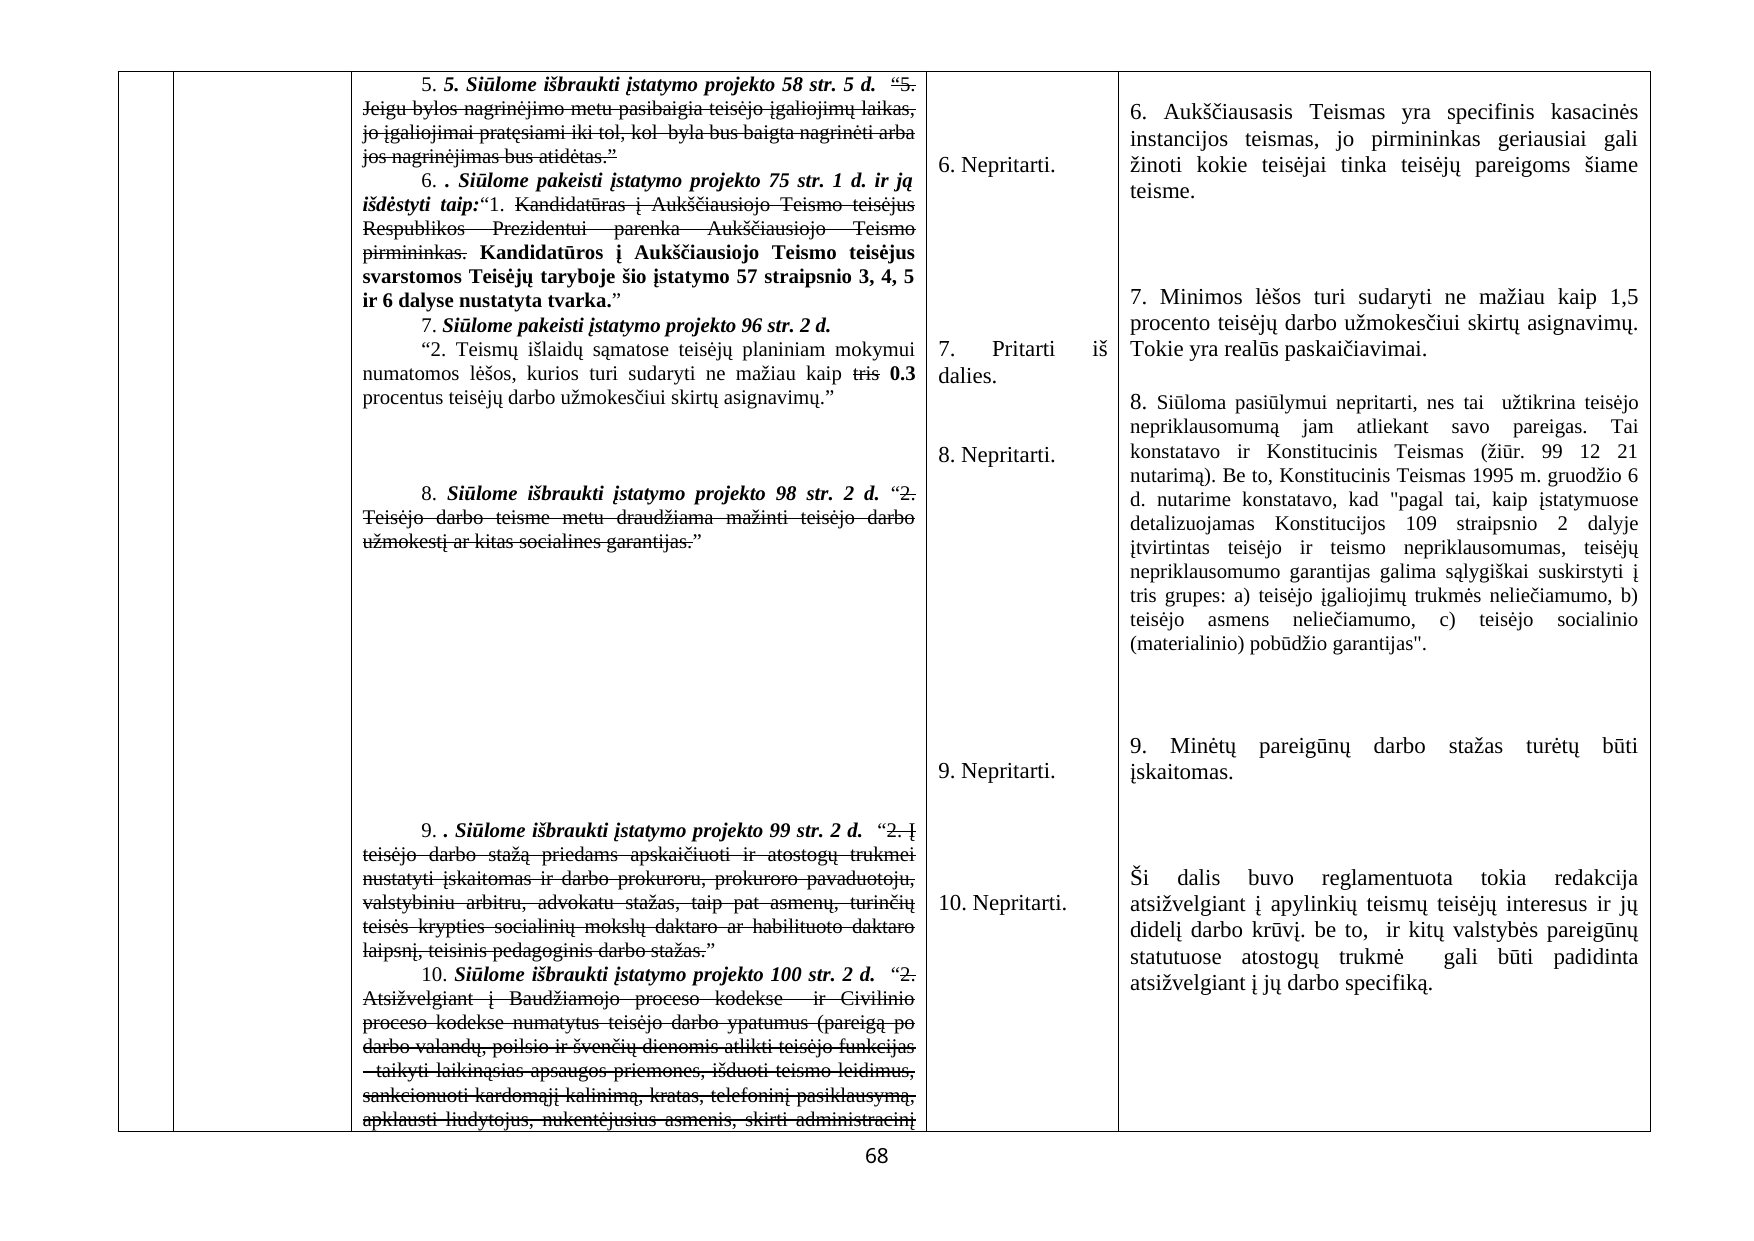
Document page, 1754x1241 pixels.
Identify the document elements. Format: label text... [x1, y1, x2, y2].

table_cell [119, 72, 173, 1131]
table_cell 5. 5. Siūlome išbraukti įstatymo projekto 58 str. 5 d. “5. Jeigu bylos nagrinėjimo metu pasibaigia teisėjo įgaliojimų laikas, jo įgaliojimai pratęsiami iki tol, kol byla bus baigta nagrinėti arba jos nagrinėjimas bus atidėtas.” 6. . Siūlome pakeisti įstatymo projekto 75 str. 1 d. ir ją išdėstyti taip:“1. Kandidatūras į Aukščiausiojo Teismo teisėjus Respublikos Prezidentui parenka Aukščiausiojo Teismo pirmininkas. Kandidatūros į Aukščiausiojo Teismo teisėjus svarstomos Teisėjų taryboje šio įstatymo 57 straipsnio 3, 4, 5 ir 6 dalyse nustatyta tvarka.” 7. Siūlome pakeisti įstatymo projekto 96 str. 2 d. “2. Teismų išlaidų sąmatose teisėjų planiniam mokymui numatomos lėšos, kurios turi sudaryti ne mažiau kaip tris 0.3 procentus teisėjų darbo užmokesčiui skirtų asignavimų.” 8. Siūlome išbraukti įstatymo projekto 98 str. 2 d. “2. Teisėjo darbo teisme metu draudžiama mažinti teisėjo darbo užmokestį ar kitas socialines garantijas.” 9. . Siūlome išbraukti įstatymo projekto 99 str. 2 d. “2. Į teisėjo darbo stažą priedams apskaičiuoti ir atostogų trukmei nustatyti įskaitomas ir darbo prokuroru, prokuroro pavaduotoju, valstybiniu arbitru, advokatu stažas, taip pat asmenų, turinčių teisės krypties socialinių mokslų daktaro ar habilituoto daktaro laipsnį, teisinis pedagoginis darbo stažas.” 10. Siūlome išbraukti įstatymo projekto 100 str. 2 d. “2. Atsižvelgiant į Baudžiamojo proceso kodekse ir Civilinio proceso kodekse numatytus teisėjo darbo ypatumus (pareigą po darbo valandų, poilsio ir švenčių dienomis atlikti teisėjo funkcijas - taikyti laikinąsias apsaugos priemones, išduoti teismo leidimus, sankcionuoti kardomąjį kalinimą, kratas, telefoninį pasiklausymą, apklausti liudytojus, nukentėjusius asmenis, skirti administracinį [352, 72, 926, 1131]
table_cell [174, 72, 351, 1131]
table_cell 6. Nepritarti. 7. Pritarti iš dalies. 8. Nepritarti. 9. Nepritarti. 10. Nepritarti. [927, 72, 1118, 1131]
table_cell 6. Aukščiausasis Teismas yra specifinis kasacinės instancijos teismas, jo pirmininkas geriausiai gali žinoti kokie teisėjai tinka teisėjų pareigoms šiame teisme. 7. Minimos lėšos turi sudaryti ne mažiau kaip 1,5 procento teisėjų darbo užmokesčiui skirtų asignavimų. Tokie yra realūs paskaičiavimai. 8. Siūloma pasiūlymui nepritarti, nes tai užtikrina teisėjo nepriklausomumą jam atliekant savo pareigas. Tai konstatavo ir Konstitucinis Teismas (žiūr. 99 12 21 nutarimą). Be to, Konstitucinis Teismas 1995 m. gruodžio 6 d. nutarime konstatavo, kad "pagal tai, kaip įstatymuose detalizuojamas Konstitucijos 109 straipsnio 2 dalyje įtvirtintas teisėjo ir teismo nepriklausomumas, teisėjų nepriklausomumo garantijas galima sąlygiškai suskirstyti į tris grupes: a) teisėjo įgaliojimų trukmės neliečiamumo, b) teisėjo asmens neliečiamumo, c) teisėjo socialinio (materialinio) pobūdžio garantijas". 9. Minėtų pareigūnų darbo stažas turėtų būti įskaitomas. Ši dalis buvo reglamentuota tokia redakcija atsižvelgiant į apylinkių teismų teisėjų interesus ir jų didelį darbo krūvį. be to, ir kitų valstybės pareigūnų statutuose atostogų trukmė gali būti padidinta atsižvelgiant į jų darbo specifiką. [1119, 72, 1650, 1131]
